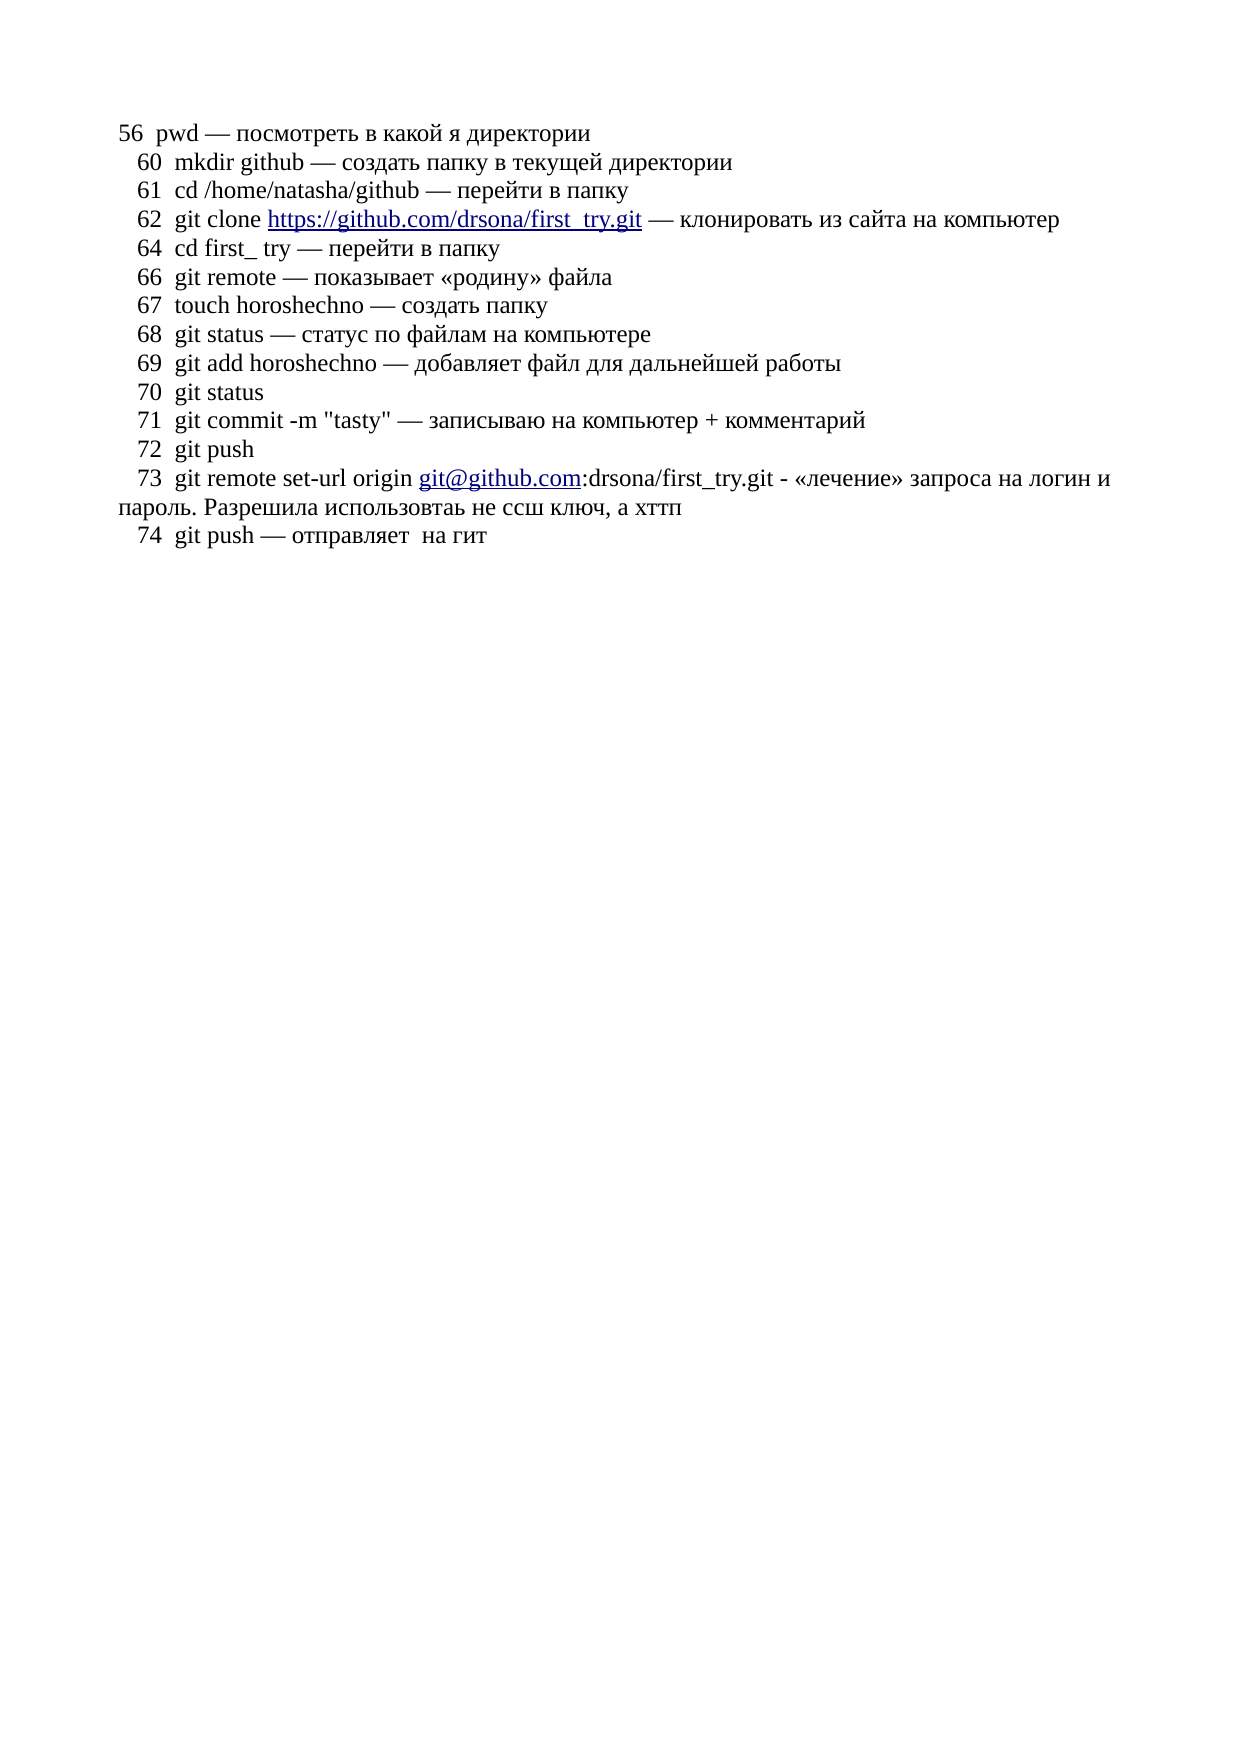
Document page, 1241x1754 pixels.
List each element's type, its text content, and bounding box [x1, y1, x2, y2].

text 56 pwd — посмотреть в какой я директории [118, 118, 1122, 147]
text 60 mkdir github — создать папку в текущей директории [118, 147, 1122, 176]
text 70 git status [118, 377, 1122, 406]
text 62 git clone https://github.com/drsona/first_try.git — клонировать из сайта на компьютер [118, 204, 1122, 233]
text 61 cd /home/natasha/github — перейти в папку [118, 176, 1122, 204]
text 69 git add horoshechno — добавляет файл для дальнейшей работы [118, 348, 1122, 377]
text 66 git remote — показывает «родину» файла [118, 262, 1122, 291]
text 71 git commit -m "tasty" — записываю на компьютер + комментарий [118, 406, 1122, 434]
text 68 git status — статус по файлам на компьютере [118, 319, 1122, 348]
text 72 git push [118, 434, 1122, 463]
text 73 git remote set-url origin git@github.com:drsona/first_try.git - «лечение» запроса на логин и пароль. Разрешила использовтаь не ссш ключ, а хттп [118, 463, 1122, 521]
text 64 cd first_ try — перейти в папку [118, 233, 1122, 262]
text 74 git push — отправляет на гит [118, 521, 1122, 549]
text 67 touch horoshechno — создать папку [118, 291, 1122, 319]
